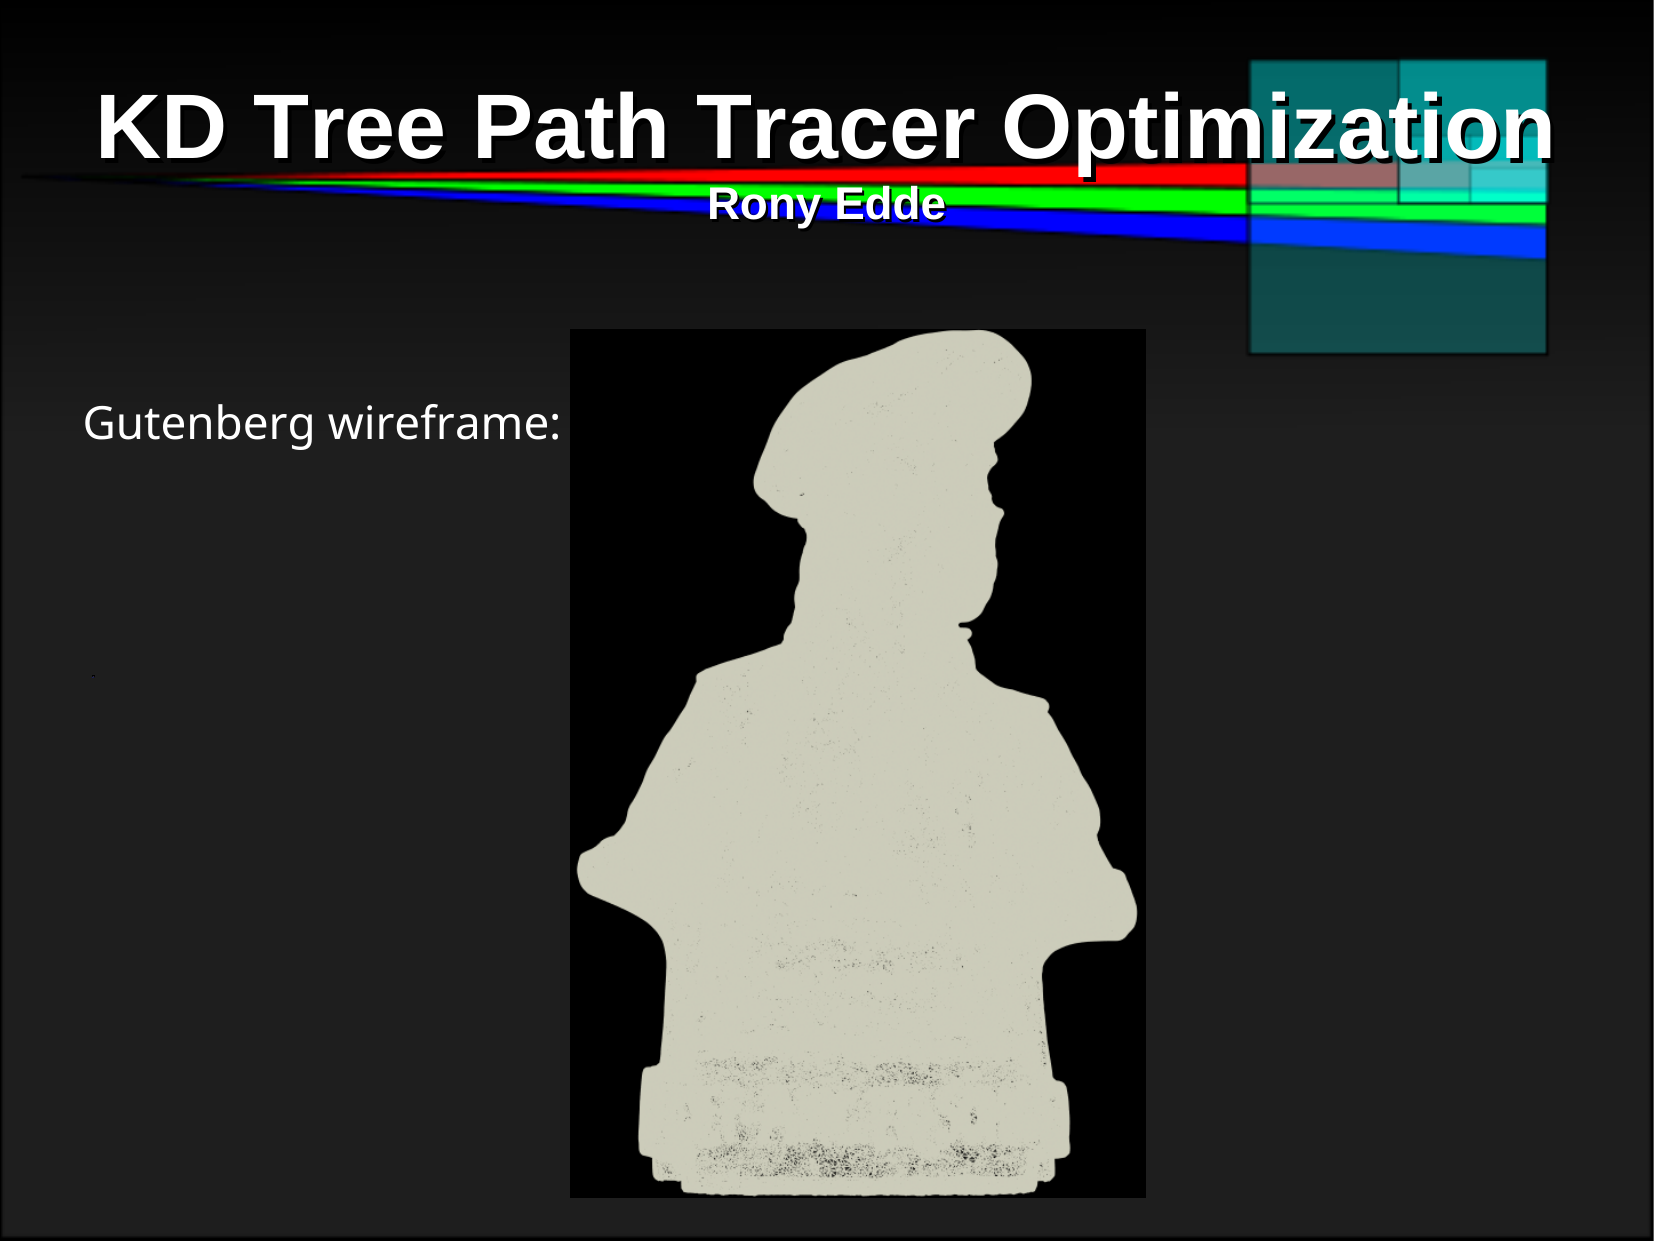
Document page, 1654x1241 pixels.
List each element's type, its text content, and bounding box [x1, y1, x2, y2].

title KD Tree Path Tracer Optimization Rony Edde [82, 56, 1571, 250]
picture [0, 0, 1654, 1241]
list Gutenberg wireframe: [82, 390, 570, 1093]
